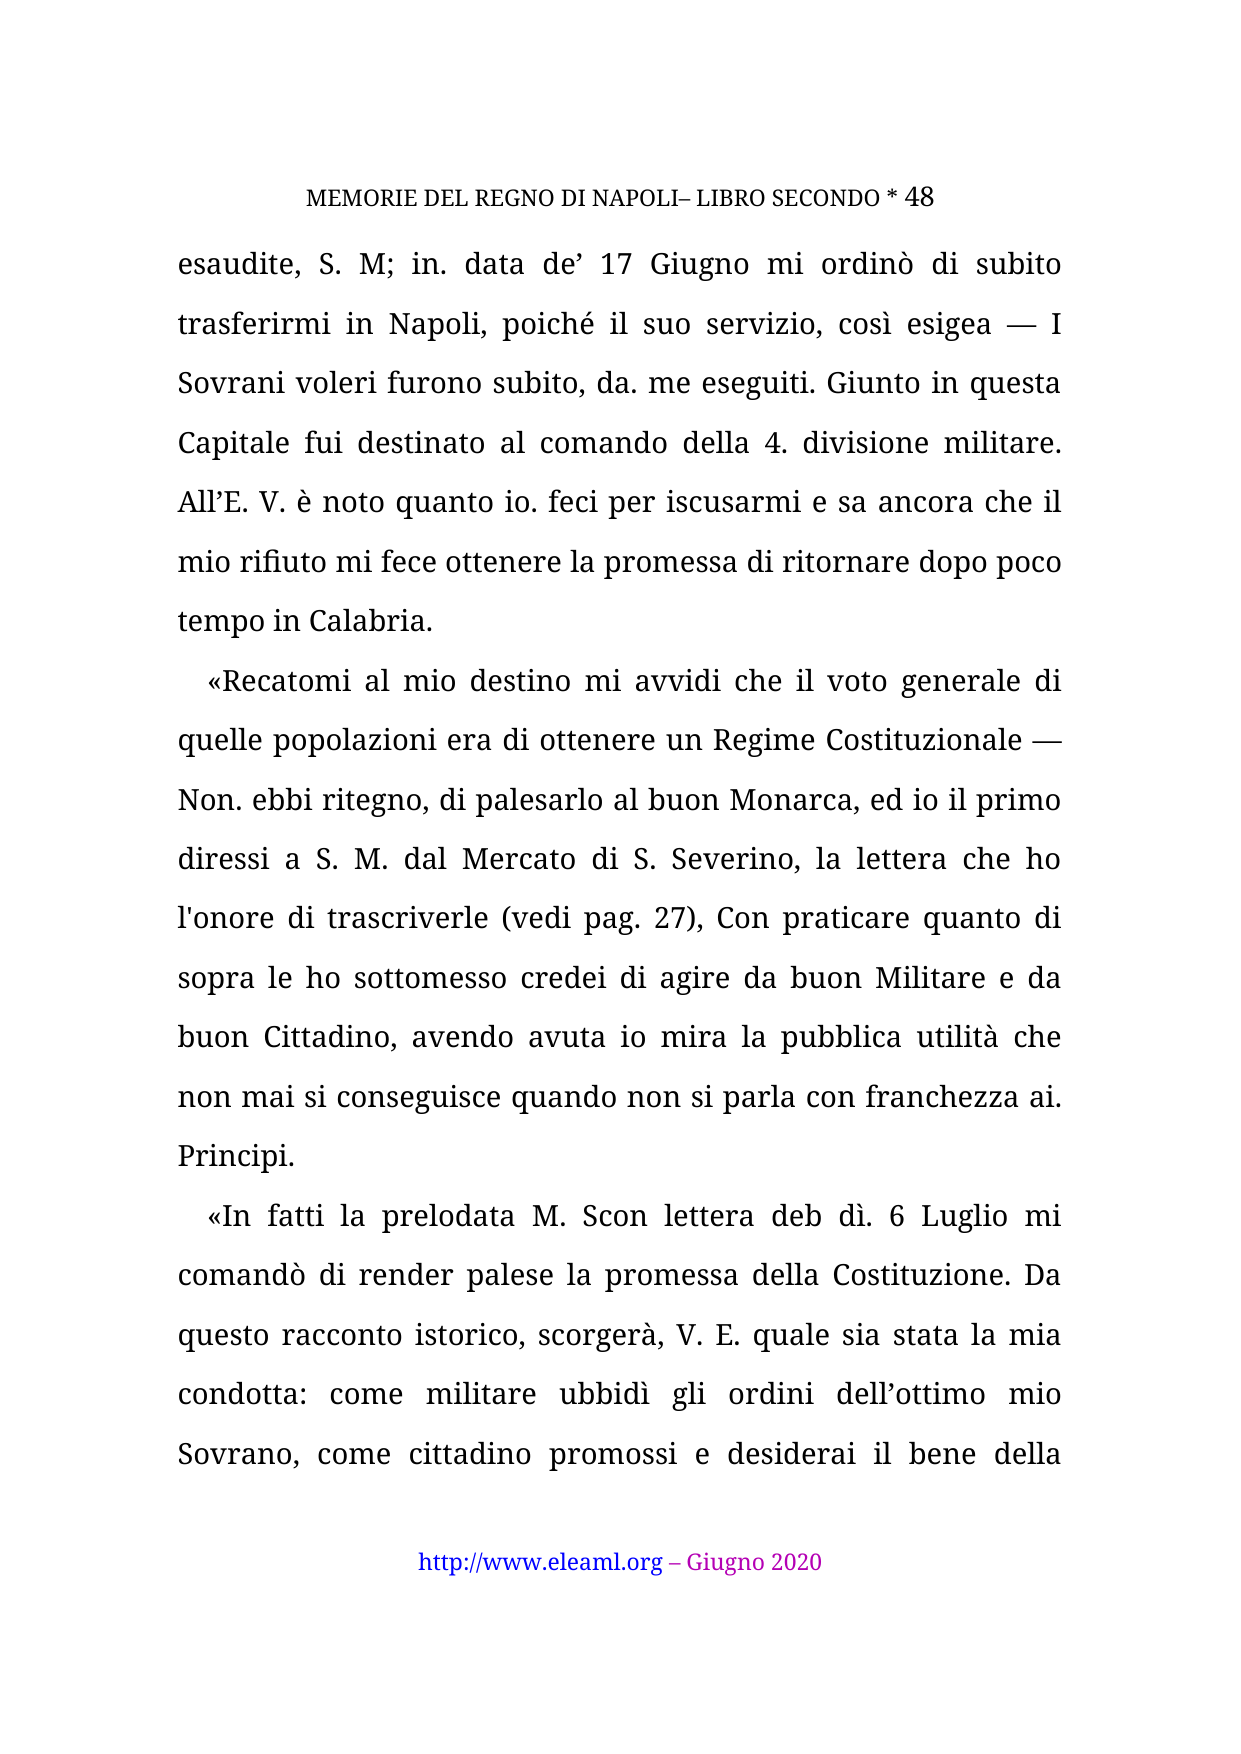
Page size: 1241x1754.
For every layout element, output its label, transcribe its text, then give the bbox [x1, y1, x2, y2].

text «Recatomi al mio destino mi avvidi che il voto generale di quelle popolazioni era di ottenere un Regime Costituzionale — Non. ebbi ritegno, di palesarlo al buon Monarca, ed io il primo diressi a S. M. dal Mercato di S. Severino, la lettera che ho l'onore di trascriverle (vedi pag. 27), Con praticare quanto di sopra le ho sottomesso credei di agire da buon Militare e da buon Cittadino, avendo avuta io mira la pubblica utilità che non mai si conseguisce quando non si parla con franchezza ai. Principi. [177, 660, 1063, 1175]
text esaudite, S. M; in. data de’ 17 Giugno mi ordinò di subito trasferirmi in Napoli, poiché il suo servizio, così esigea — I Sovrani voleri furono subito, da. me eseguiti. Giunto in questa Capitale fui destinato al comando della 4. divisione militare. All’E. V. è noto quanto io. feci per iscusarmi e sa ancora che il mio rifiuto mi fece ottenere la promessa di ritornare dopo poco tempo in Calabria. [177, 243, 1063, 640]
text «In fatti la prelodata M. Scon lettera deb dì. 6 Luglio mi comandò di render palese la promessa della Costituzione. Da questo racconto istorico, scorgerà, V. E. quale sia stata la mia condotta: come militare ubbidì gli ordini dell’ottimo mio Sovrano, come cittadino promossi e desiderai il bene della [177, 1195, 1063, 1473]
